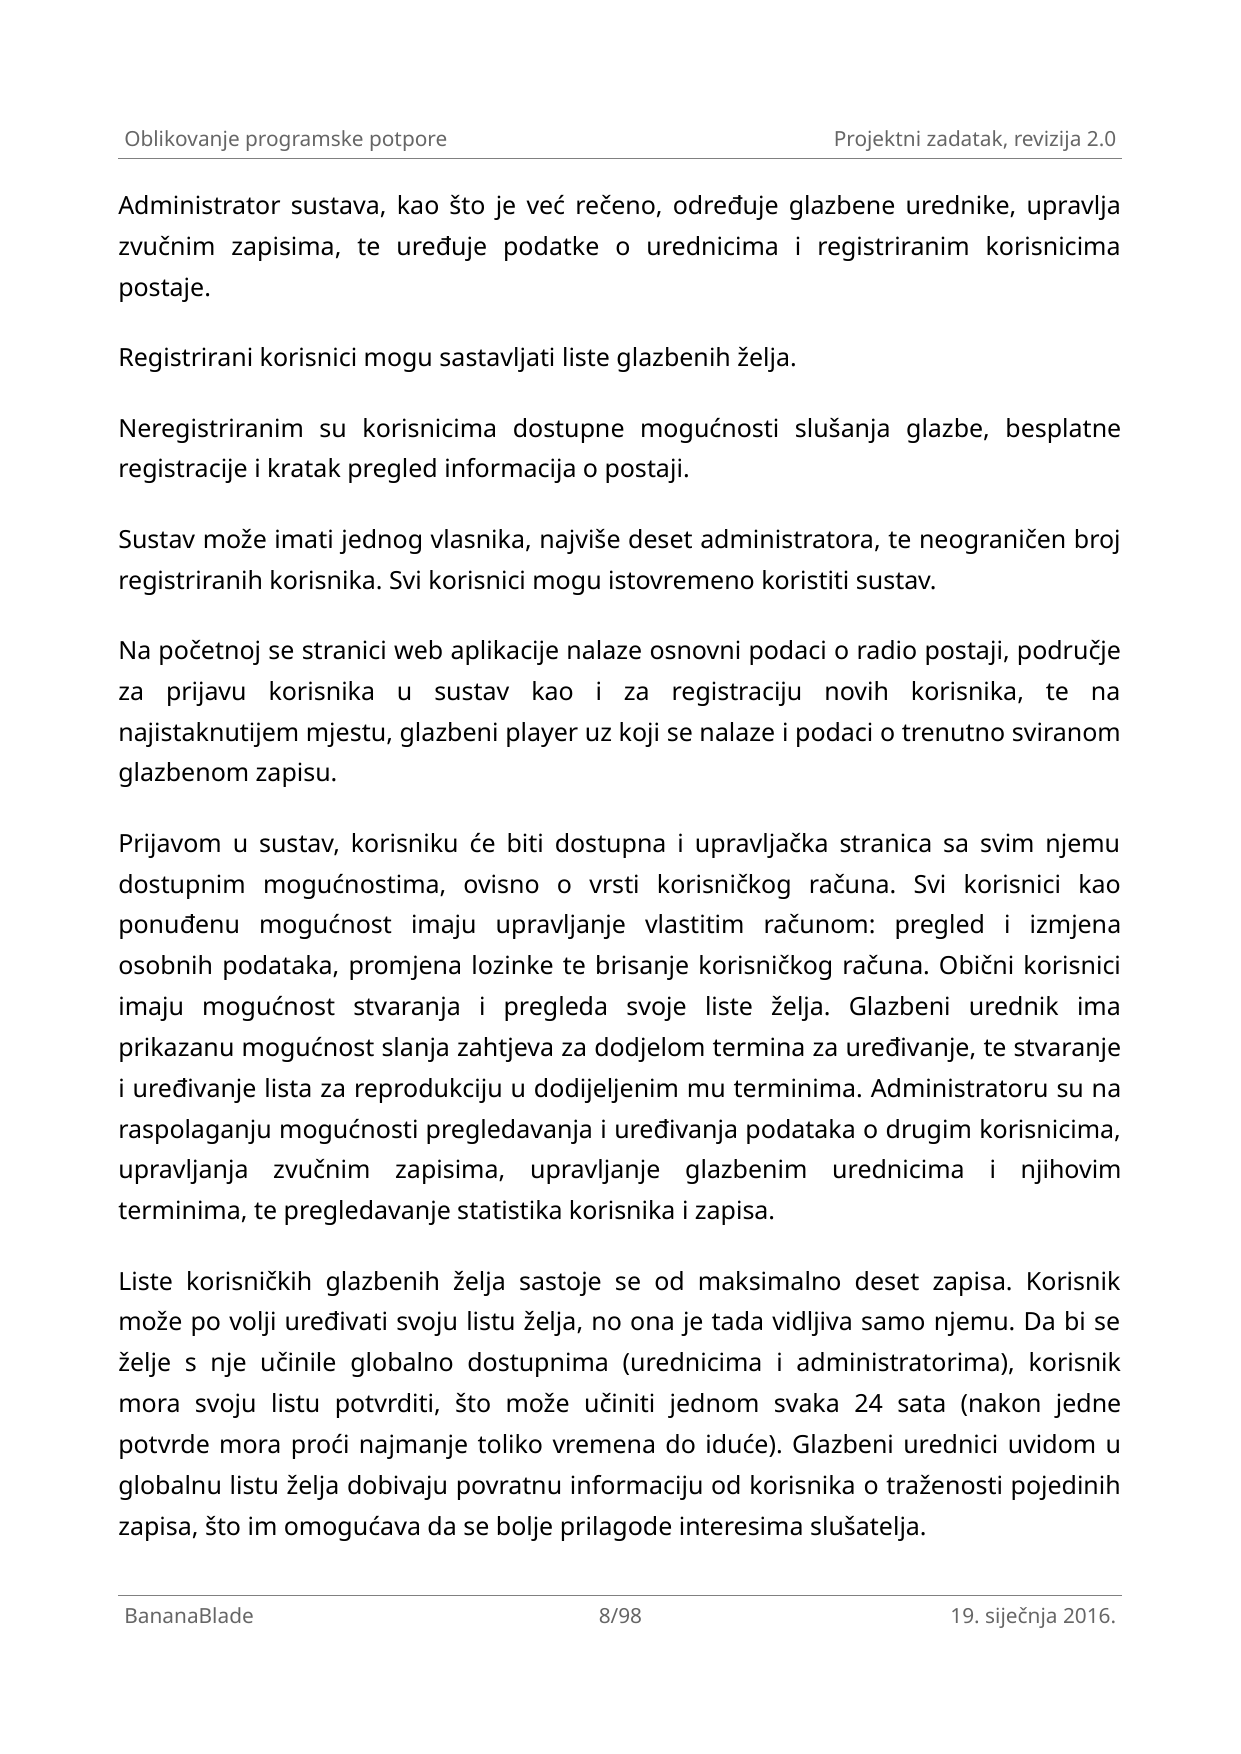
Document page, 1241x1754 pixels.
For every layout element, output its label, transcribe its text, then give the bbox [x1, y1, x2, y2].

text Sustav može imati jednog vlasnika, najviše deset administratora, te neograničen broj registriranih korisnika. Svi korisnici mogu istovremeno koristiti sustav. [118, 521, 1122, 596]
text Liste korisničkih glazbenih želja sastoje se od maksimalno deset zapisa. Korisnik može po volji uređivati svoju listu želja, no ona je tada vidljiva samo njemu. Da bi se želje s nje učinile globalno dostupnima (urednicima i administratorima), korisnik mora svoju listu potvrditi, što može učiniti jednom svaka 24 sata (nakon jedne potvrde mora proći najmanje toliko vremena do iduće). Glazbeni urednici uvidom u globalnu listu želja dobivaju povratnu informaciju od korisnika o traženosti pojedinih zapisa, što im omogućava da se bolje prilagode interesima slušatelja. [118, 1263, 1122, 1542]
text Prijavom u sustav, korisniku će biti dostupna i upravljačka stranica sa svim njemu dostupnim mogućnostima, ovisno o vrsti korisničkog računa. Svi korisnici kao ponuđenu mogućnost imaju upravljanje vlastitim računom: pregled i izmjena osobnih podataka, promjena lozinke te brisanje korisničkog računa. Obični korisnici imaju mogućnost stvaranja i pregleda svoje liste želja. Glazbeni urednik ima prikazanu mogućnost slanja zahtjeva za dodjelom termina za uređivanje, te stvaranje i uređivanje lista za reprodukciju u dodijeljenim mu terminima. Administratoru su na raspolaganju mogućnosti pregledavanja i uređivanja podataka o drugim korisnicima, upravljanja zvučnim zapisima, upravljanje glazbenim urednicima i njihovim terminima, te pregledavanje statistika korisnika i zapisa. [118, 825, 1122, 1227]
text Neregistriranim su korisnicima dostupne mogućnosti slušanja glazbe, besplatne registracije i kratak pregled informacija o postaji. [118, 410, 1122, 485]
text Administrator sustava, kao što je već rečeno, određuje glazbene urednike, upravlja zvučnim zapisima, te uređuje podatke o urednicima i registriranim korisnicima postaje. [118, 188, 1122, 304]
text Registrirani korisnici mogu sastavljati liste glazbenih želja. [118, 340, 1122, 374]
text Na početnoj se stranici web aplikacije nalaze osnovni podaci o radio postaji, područje za prijavu korisnika u sustav kao i za registraciju novih korisnika, te na najistaknutijem mjestu, glazbeni player uz koji se nalaze i podaci o trenutno sviranom glazbenom zapisu. [118, 633, 1122, 789]
